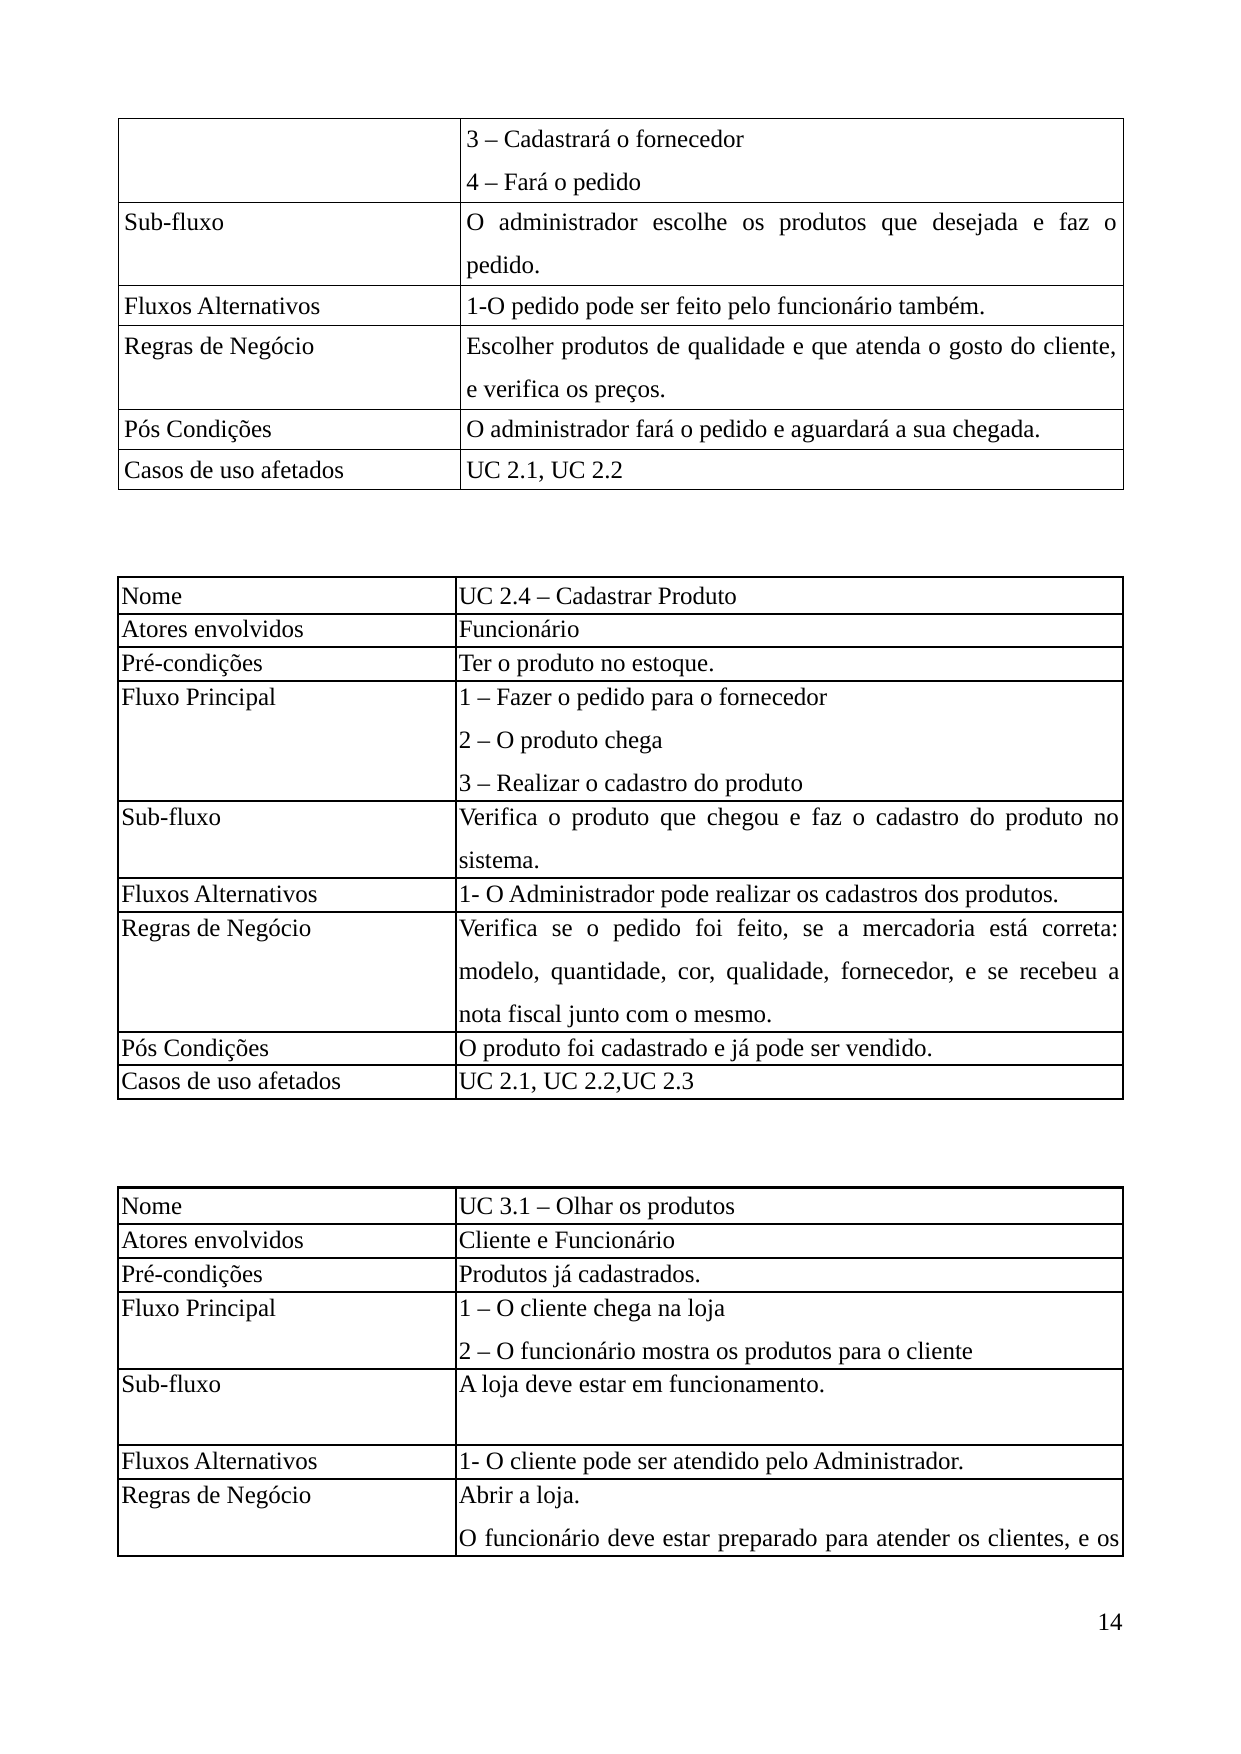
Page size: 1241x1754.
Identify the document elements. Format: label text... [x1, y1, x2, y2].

table_cell Ter o produto no estoque. [457, 648, 1122, 680]
table_header UC 3.1 – Olhar os produtos [457, 1189, 1122, 1223]
table_cell Produtos já cadastrados. [457, 1259, 1122, 1291]
table_cell O administrador escolhe os produtos que desejada e faz o pedido. [461, 203, 1123, 285]
table_cell Atores envolvidos [119, 615, 455, 646]
table_cell Pós Condições [119, 1033, 455, 1064]
table_cell Fluxos Alternativos [119, 1446, 455, 1478]
table_cell Atores envolvidos [119, 1225, 455, 1257]
table_cell O administrador fará o pedido e aguardará a sua chegada. [461, 410, 1123, 449]
table_header Nome [119, 578, 455, 612]
table_cell Sub-fluxo [119, 802, 455, 877]
table_cell Funcionário [457, 615, 1122, 646]
table_cell O produto foi cadastrado e já pode ser vendido. [457, 1033, 1122, 1064]
table_cell Fluxos Alternativos [119, 879, 455, 911]
table_cell Verifica se o pedido foi feito, se a mercadoria está correta: modelo, quantidade, cor, qualidade, fornecedor, e se recebeu a nota fiscal junto com o mesmo. [457, 913, 1122, 1031]
table_cell Fluxo Principal [119, 682, 455, 800]
table_cell Casos de uso afetados [119, 450, 460, 489]
table_cell Cliente e Funcionário [457, 1225, 1122, 1257]
table_header Nome [119, 1189, 455, 1223]
table_cell 1-O pedido pode ser feito pelo funcionário também. [461, 286, 1123, 325]
table_cell Fluxo Principal [119, 1293, 455, 1367]
table_cell A loja deve estar em funcionamento. [457, 1370, 1122, 1444]
table_cell Escolher produtos de qualidade e que atenda o gosto do cliente, e verifica os preços. [461, 326, 1123, 409]
table_cell 1 – O cliente chega na loja 2 – O funcionário mostra os produtos para o cliente [457, 1293, 1122, 1367]
table_cell Regras de Negócio [119, 913, 455, 1031]
table_cell Verifica o produto que chegou e faz o cadastro do produto no sistema. [457, 802, 1122, 877]
table_cell 1- O Administrador pode realizar os cadastros dos produtos. [457, 879, 1122, 911]
table_cell Sub-fluxo [119, 203, 460, 285]
table_cell Fluxos Alternativos [119, 286, 460, 325]
table_cell [119, 119, 460, 202]
table_header UC 2.4 – Cadastrar Produto [457, 578, 1122, 612]
table_cell UC 2.1, UC 2.2 [461, 450, 1123, 489]
table_cell 3 – Cadastrará o fornecedor 4 – Fará o pedido [461, 119, 1123, 202]
table_cell Pré-condições [119, 1259, 455, 1291]
table_cell Abrir a loja. O funcionário deve estar preparado para atender os clientes, e os [457, 1480, 1122, 1555]
table_cell Pós Condições [119, 410, 460, 449]
table_cell Sub-fluxo [119, 1370, 455, 1444]
table_cell Regras de Negócio [119, 1480, 455, 1555]
table_cell Pré-condições [119, 648, 455, 680]
table_cell Regras de Negócio [119, 326, 460, 409]
table_cell 1 – Fazer o pedido para o fornecedor 2 – O produto chega 3 – Realizar o cadastro do produto [457, 682, 1122, 800]
table_cell Casos de uso afetados [119, 1066, 455, 1098]
table_cell 1- O cliente pode ser atendido pelo Administrador. [457, 1446, 1122, 1478]
table_cell UC 2.1, UC 2.2,UC 2.3 [457, 1066, 1122, 1098]
